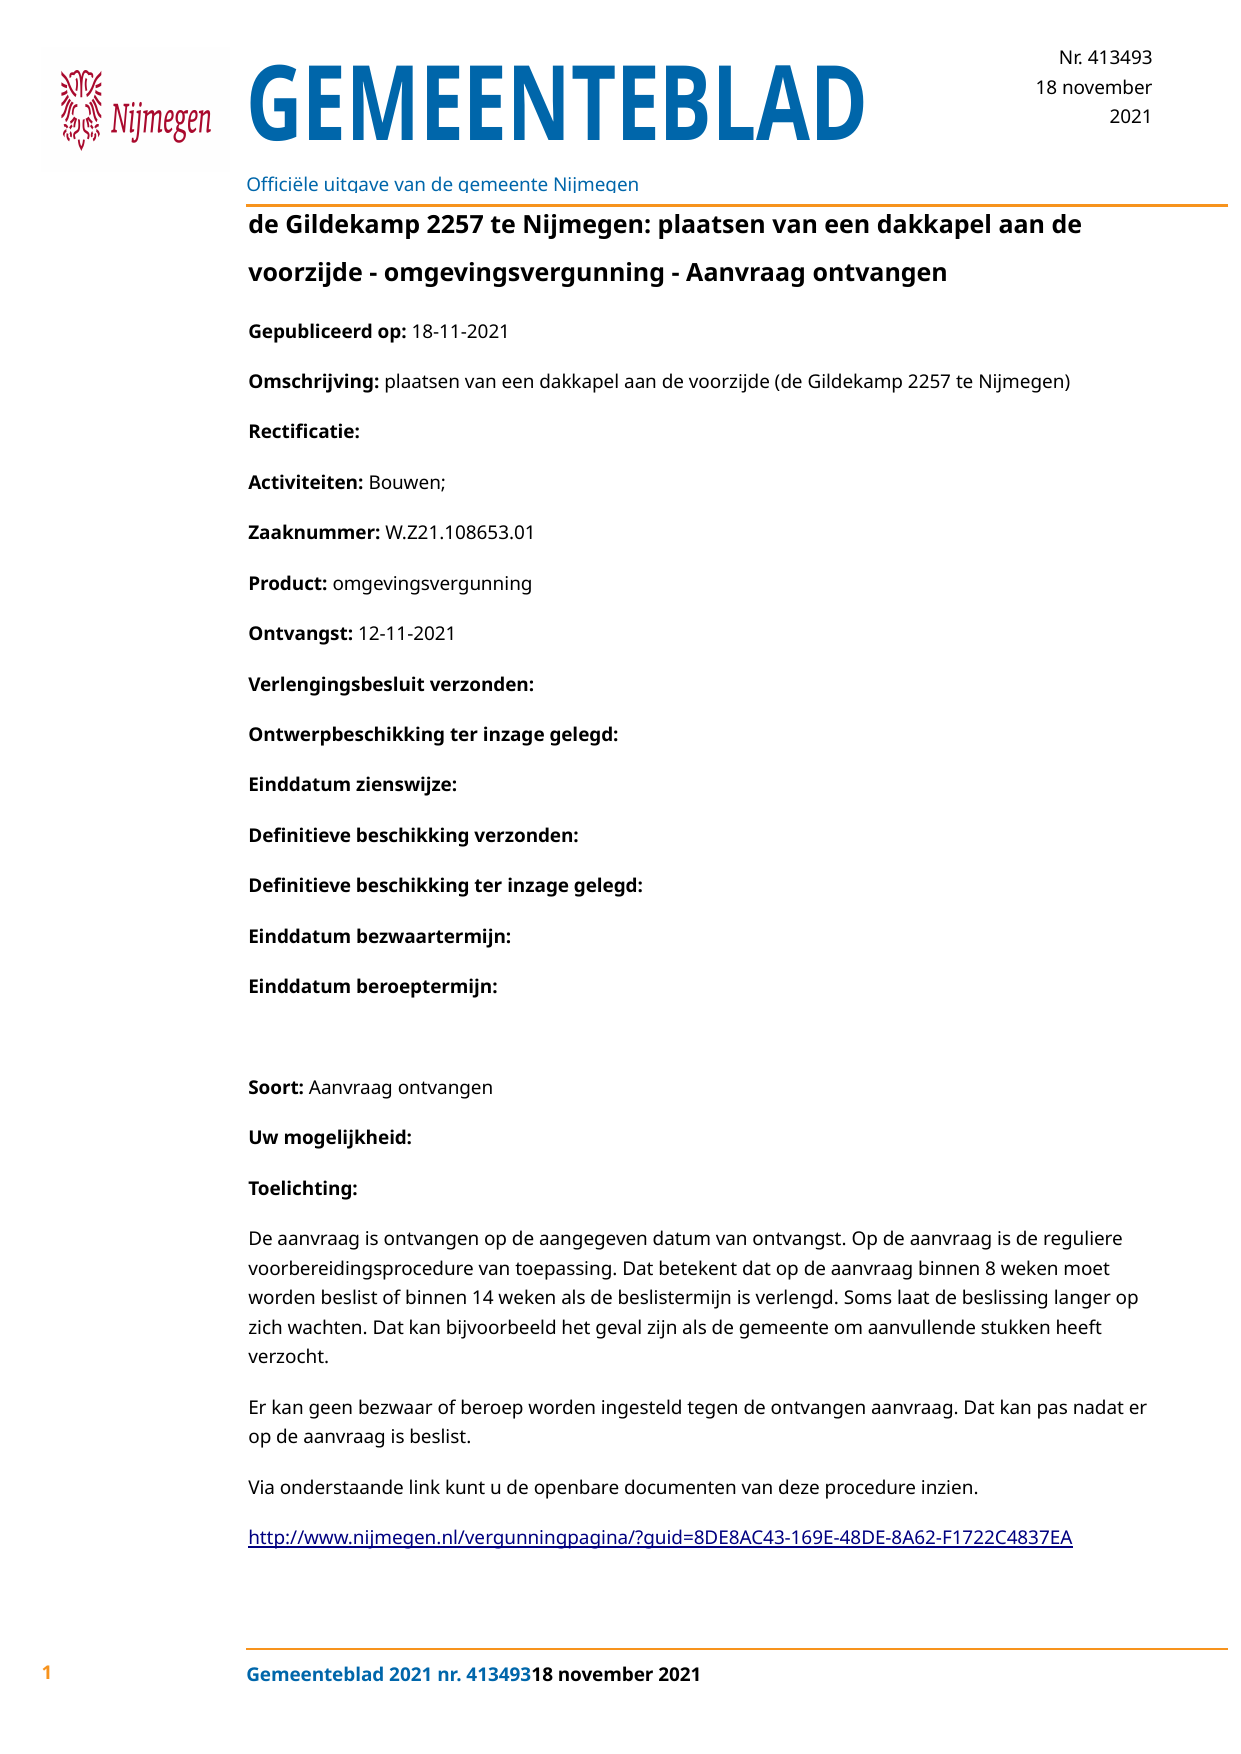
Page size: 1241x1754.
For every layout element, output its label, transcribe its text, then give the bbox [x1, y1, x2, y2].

text Ontvangst: 12-11-2021 [248, 620, 1152, 646]
text de Gildekamp 2257 te Nijmegen: plaatsen van een dakkapel aan de voorzijde - omgevingsvergunning - Aanvraag ontvangen [248, 207, 1152, 288]
text Rectificatie: [248, 419, 1152, 444]
text Einddatum bezwaartermijn: [248, 923, 1152, 949]
text Omschrijving: plaatsen van een dakkapel aan de voorzijde (de Gildekamp 2257 te Nijmegen) [248, 368, 1152, 394]
text Einddatum beroeptermijn: [248, 973, 1152, 999]
text Via onderstaande link kunt u de openbare documenten van deze procedure inzien. [248, 1474, 1152, 1500]
text Verlengingsbesluit verzonden: [248, 671, 1152, 697]
text Toelichting: [248, 1175, 1152, 1201]
text Einddatum zienswijze: [248, 772, 1152, 797]
text Definitieve beschikking ter inzage gelegd: [248, 872, 1152, 898]
text De aanvraag is ontvangen op de aangegeven datum van ontvangst. Op de aanvraag is de reguliere voorbereidingsprocedure van toepassing. Dat betekent dat op de aanvraag binnen 8 weken moet worden beslist of binnen 14 weken als de beslistermijn is verlengd. Soms laat de beslissing langer op zich wachten. Dat kan bijvoorbeeld het geval zijn als de gemeente om aanvullende stukken heeft verzocht. [248, 1225, 1152, 1369]
text Activiteiten: Bouwen; [248, 469, 1152, 495]
text Uw mogelijkheid: [248, 1124, 1152, 1150]
text Ontwerpbeschikking ter inzage gelegd: [248, 721, 1152, 747]
text Zaaknummer: W.Z21.108653.01 [248, 519, 1152, 545]
text Er kan geen bezwaar of beroep worden ingesteld tegen de ontvangen aanvraag. Dat kan pas nadat er op de aanvraag is beslist. [248, 1394, 1152, 1449]
text http://www.nijmegen.nl/vergunningpagina/?guid=8DE8AC43-169E-48DE-8A62-F1722C4837EA [248, 1524, 1152, 1550]
text Product: omgevingsvergunning [248, 570, 1152, 596]
text Soort: Aanvraag ontvangen [248, 1074, 1152, 1100]
text Gepubliceerd op: 18-11-2021 [248, 318, 1152, 344]
picture [41, 47, 231, 172]
text Definitieve beschikking verzonden: [248, 822, 1152, 848]
